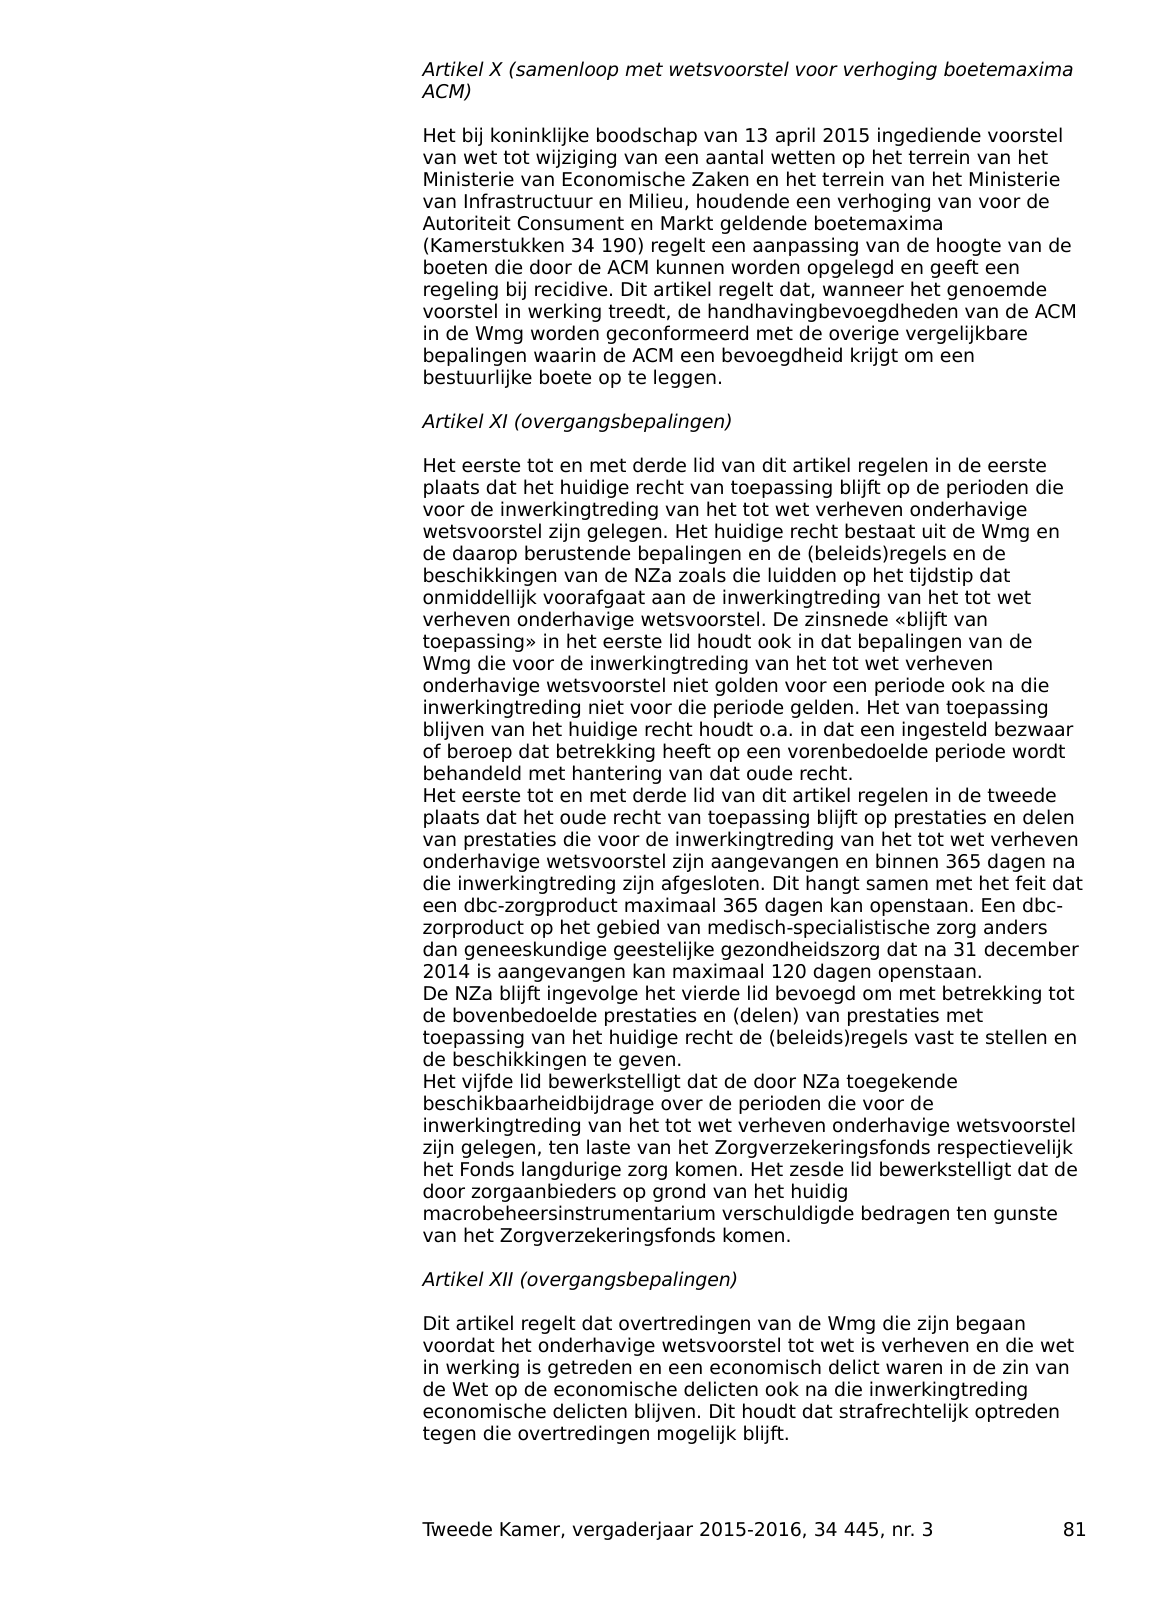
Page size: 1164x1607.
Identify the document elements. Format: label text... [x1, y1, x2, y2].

subtitle Artikel XII (overgangsbepalingen) [422, 1269, 1087, 1291]
text Dit artikel regelt dat overtredingen van de Wmg die zijn begaan voordat het onderhavige wetsvoorstel tot wet is verheven en die wet in werking is getreden en een economisch delict waren in de zin van de Wet op de economische delicten ook na die inwerkingtreding economische delicten blijven. Dit houdt dat strafrechtelijk optreden tegen die overtredingen mogelijk blijft. [422, 1313, 1087, 1445]
text De NZa blijft ingevolge het vierde lid bevoegd om met betrekking tot de bovenbedoelde prestaties en (delen) van prestaties met toepassing van het huidige recht de (beleids)regels vast te stellen en de beschikkingen te geven. [422, 983, 1087, 1071]
text Het bij koninklijke boodschap van 13 april 2015 ingediende voorstel van wet tot wijziging van een aantal wetten op het terrein van het Ministerie van Economische Zaken en het terrein van het Ministerie van Infrastructuur en Milieu, houdende een verhoging van voor de Autoriteit Consument en Markt geldende boetemaxima (Kamerstukken 34 190) regelt een aanpassing van de hoogte van de boeten die door de ACM kunnen worden opgelegd en geeft een regeling bij recidive. Dit artikel regelt dat, wanneer het genoemde voorstel in werking treedt, de handhavingbevoegdheden van de ACM in de Wmg worden geconformeerd met de overige vergelijkbare bepalingen waarin de ACM een bevoegdheid krijgt om een bestuurlijke boete op te leggen. [422, 125, 1087, 389]
text Het eerste tot en met derde lid van dit artikel regelen in de eerste plaats dat het huidige recht van toepassing blijft op de perioden die voor de inwerkingtreding van het tot wet verheven onderhavige wetsvoorstel zijn gelegen. Het huidige recht bestaat uit de Wmg en de daarop berustende bepalingen en de (beleids)regels en de beschikkingen van de NZa zoals die luidden op het tijdstip dat onmiddellijk voorafgaat aan de inwerkingtreding van het tot wet verheven onderhavige wetsvoorstel. De zinsnede «blijft van toepassing» in het eerste lid houdt ook in dat bepalingen van de Wmg die voor de inwerkingtreding van het tot wet verheven onderhavige wetsvoorstel niet golden voor een periode ook na die inwerkingtreding niet voor die periode gelden. Het van toepassing blijven van het huidige recht houdt o.a. in dat een ingesteld bezwaar of beroep dat betrekking heeft op een vorenbedoelde periode wordt behandeld met hantering van dat oude recht. [422, 455, 1087, 785]
subtitle Artikel XI (overgangsbepalingen) [422, 411, 1087, 433]
text Het eerste tot en met derde lid van dit artikel regelen in de tweede plaats dat het oude recht van toepassing blijft op prestaties en delen van prestaties die voor de inwerkingtreding van het tot wet verheven onderhavige wetsvoorstel zijn aangevangen en binnen 365 dagen na die inwerkingtreding zijn afgesloten. Dit hangt samen met het feit dat een dbc-zorgproduct maximaal 365 dagen kan openstaan. Een dbc-zorproduct op het gebied van medisch-specialistische zorg anders dan geneeskundige geestelijke gezondheidszorg dat na 31 december 2014 is aangevangen kan maximaal 120 dagen openstaan. [422, 785, 1087, 983]
text Het vijfde lid bewerkstelligt dat de door NZa toegekende beschikbaarheidbijdrage over de perioden die voor de inwerkingtreding van het tot wet verheven onderhavige wetsvoorstel zijn gelegen, ten laste van het Zorgverzekeringsfonds respectievelijk het Fonds langdurige zorg komen. Het zesde lid bewerkstelligt dat de door zorgaanbieders op grond van het huidig macrobeheersinstrumentarium verschuldigde bedragen ten gunste van het Zorgverzekeringsfonds komen. [422, 1071, 1087, 1247]
subtitle Artikel X (samenloop met wetsvoorstel voor verhoging boetemaxima ACM) [422, 59, 1087, 103]
